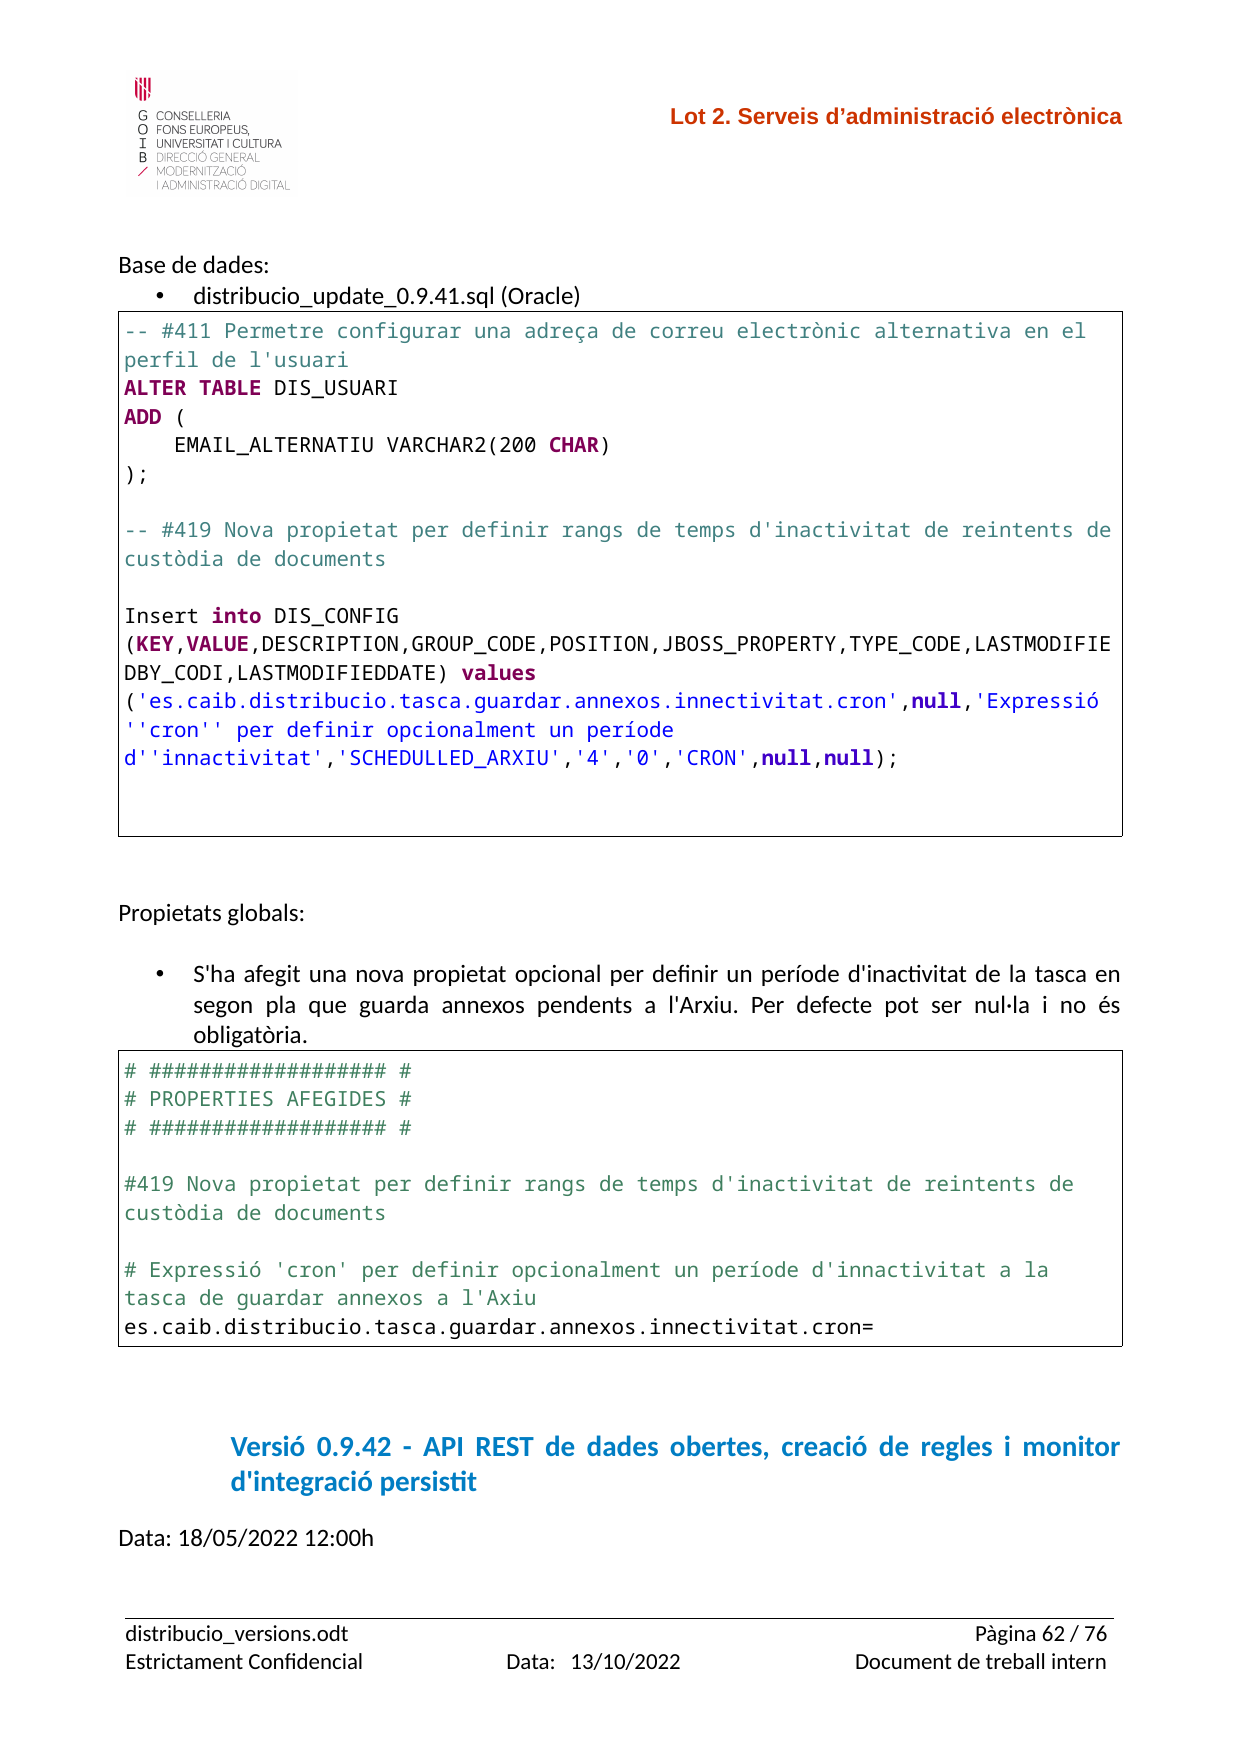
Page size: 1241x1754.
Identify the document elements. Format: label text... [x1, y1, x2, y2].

text Base de dades: [118, 250, 1122, 280]
table_header -- #411 Permetre configurar una adreça de correu electrònic alternativa en el perfil de l'usuari ALTER TABLE DIS_USUARI ADD ( EMAIL_ALTERNATIU VARCHAR2(200 CHAR) ); -- #419 Nova propietat per definir rangs de temps d'inactivitat de reintents de custòdia de documents Insert into DIS_CONFIG (KEY,VALUE,DESCRIPTION,GROUP_CODE,POSITION,JBOSS_PROPERTY,TYPE_CODE,LASTMODIFIEDBY_CODI,LASTMODIFIEDDATE) values ('es.caib.distribucio.tasca.guardar.annexos.innectivitat.cron',null,'Expressió ''cron'' per definir opcionalment un període d''innactivitat','SCHEDULLED_ARXIU','4','0','CRON',null,null); [119, 312, 1122, 836]
text Propietats globals: [118, 897, 1122, 928]
picture [126, 70, 299, 197]
subtitle Versió 0.9.42 - API REST de dades obertes, creació de regles i monitor d'integració persistit [153, 1428, 1122, 1499]
table_header # ################### # # PROPERTIES AFEGIDES # # ################### # #419 Nova propietat per definir rangs de temps d'inactivitat de reintents de custòdia de documents # Expressió 'cron' per definir opcionalment un període d'innactivitat a la tasca de guardar annexos a l'Axiu es.caib.distribucio.tasca.guardar.annexos.innectivitat.cron= [119, 1051, 1122, 1346]
list distribucio_update_0.9.41.sql (Oracle) [156, 280, 1122, 311]
list S'ha afegit una nova propietat opcional per definir un període d'inactivitat de la tasca en segon pla que guarda annexos pendents a l'Arxiu. Per defecte pot ser nul·la i no és obligatòria. [156, 958, 1122, 1050]
text Data: 18/05/2022 12:00h [118, 1523, 1122, 1553]
